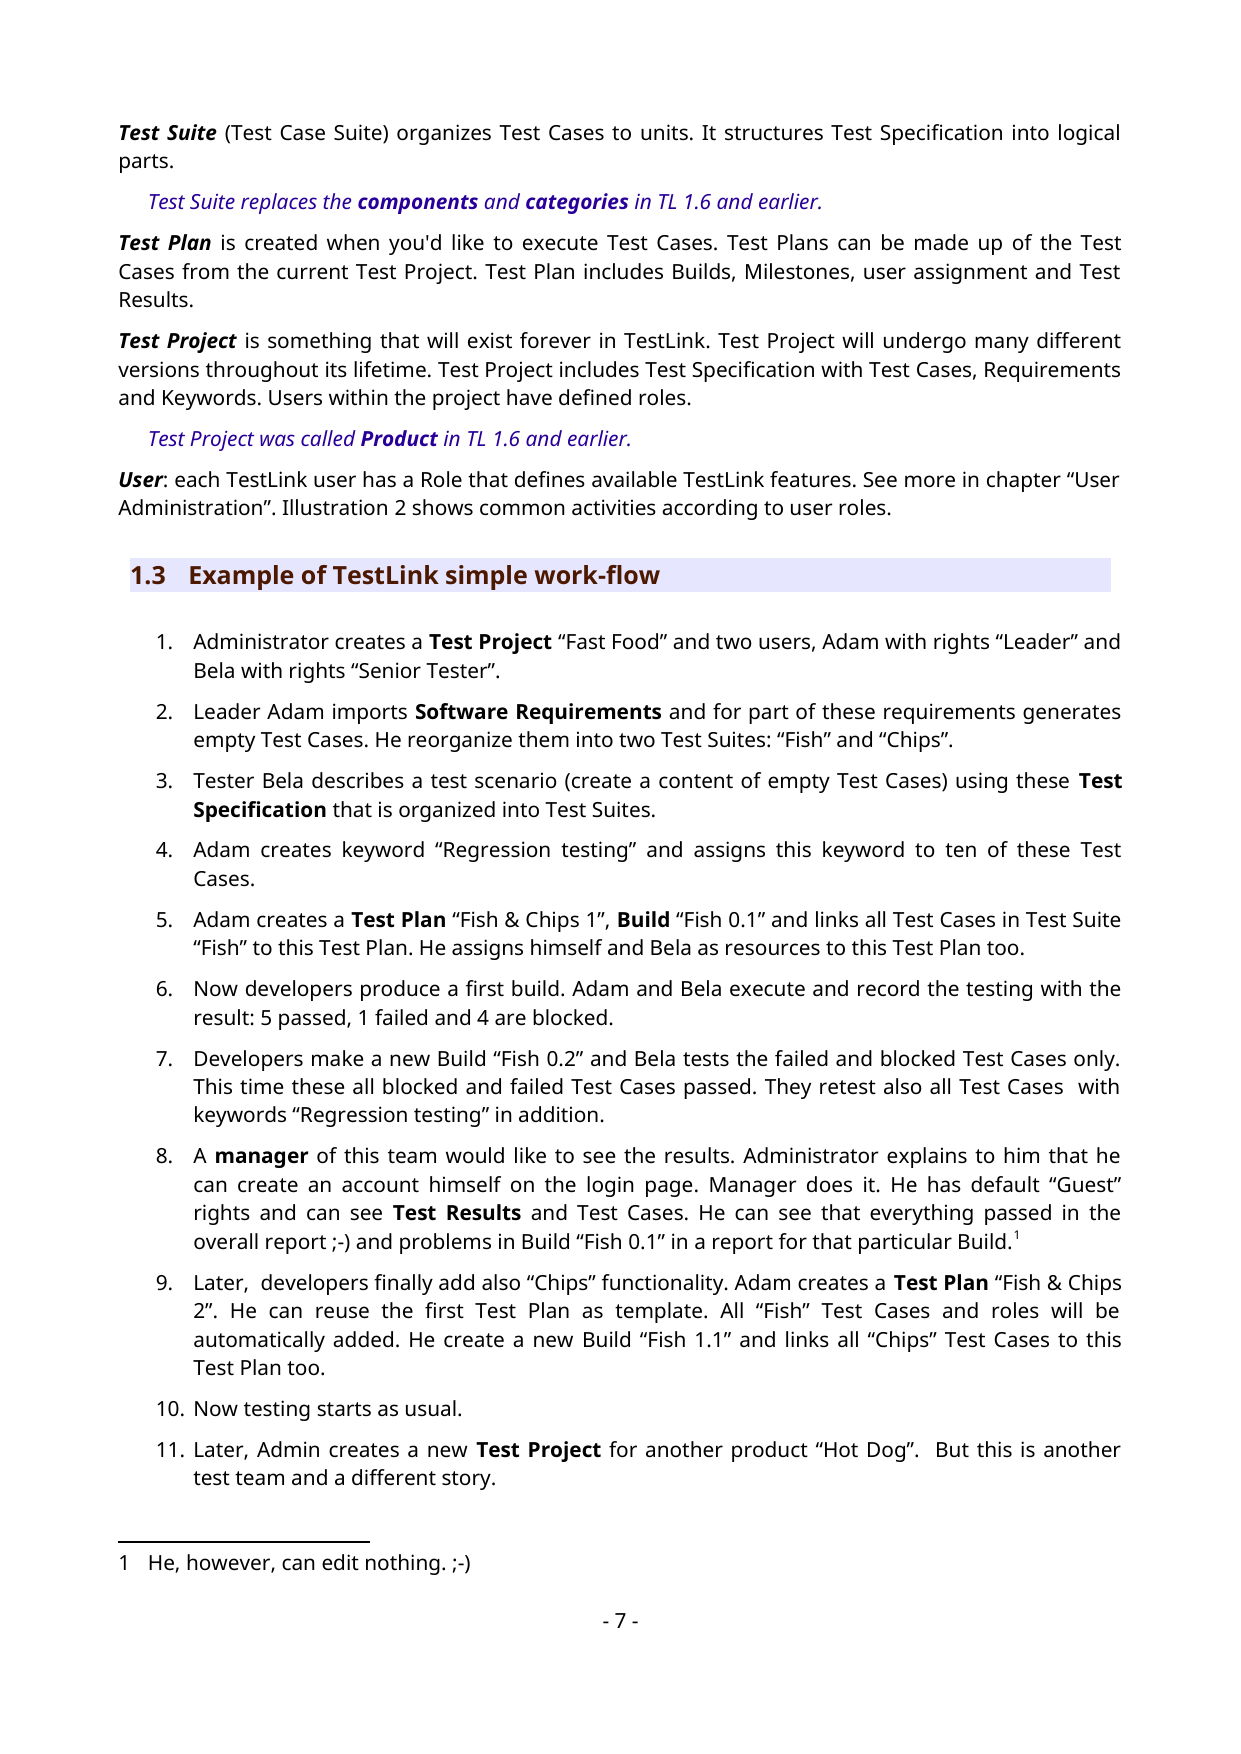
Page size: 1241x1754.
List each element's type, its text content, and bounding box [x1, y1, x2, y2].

list Tester Bela describes a test scenario (create a content of empty Test Cases) using these Test Specification that is organized into Test Suites. [156, 766, 1122, 823]
text Test Suite (Test Case Suite) organizes Test Cases to units. It structures Test Specification into logical parts. [118, 118, 1122, 175]
list Later, developers finally add also “Chips” functionality. Adam creates a Test Plan “Fish & Chips 2”. He can reuse the first Test Plan as template. All “Fish” Test Cases and roles will be automatically added. He create a new Build “Fish 1.1” and links all “Chips” Test Cases to this Test Plan too. [156, 1268, 1122, 1382]
list Developers make a new Build “Fish 0.2” and Bela tests the failed and blocked Test Cases only. This time these all blocked and failed Test Cases passed. They retest also all Test Cases with keywords “Regression testing” in addition. [156, 1044, 1122, 1129]
list Now testing starts as usual. [156, 1394, 1122, 1422]
list Leader Adam imports Software Requirements and for part of these requirements generates empty Test Cases. He reorganize them into two Test Suites: “Fish” and “Chips”. [156, 697, 1122, 754]
list Later, Admin creates a new Test Project for another product “Hot Dog”. But this is another test team and a different story. [156, 1435, 1122, 1492]
text Test Suite replaces the components and categories in TL 1.6 and earlier. [148, 187, 1093, 216]
list Now developers produce a first build. Adam and Bela execute and record the testing with the result: 5 passed, 1 failed and 4 are blocked. [156, 974, 1122, 1031]
list A manager of this team would like to see the results. Administrator explains to him that he can create an account himself on the login page. Manager does it. He has default “Guest” rights and can see Test Results and Test Cases. He can see that everything passed in the overall report ;-) and problems in Build “Fish 0.1” in a report for that particular Build. [156, 1142, 1122, 1255]
text User: each TestLink user has a Role that defines available TestLink features. See more in chapter “User Administration”. Illustration 2 shows common activities according to user roles. [118, 465, 1122, 522]
list Administrator creates a Test Project “Fast Food” and two users, Adam with rights “Leader” and Bela with rights “Senior Tester”. [156, 627, 1122, 684]
list He, however, can edit nothing. ;-) [118, 1548, 1122, 1576]
text Test Plan is created when you'd like to execute Test Cases. Test Plans can be made up of the Test Cases from the current Test Project. Test Plan includes Builds, Milestones, user assignment and Test Results. [118, 228, 1122, 314]
text Test Project was called Product in TL 1.6 and earlier. [148, 424, 1093, 452]
list Adam creates keyword “Regression testing” and assigns this keyword to ten of these Test Cases. [156, 836, 1122, 892]
list Adam creates a Test Plan “Fish & Chips 1”, Build “Fish 0.1” and links all Test Cases in Test Suite “Fish” to this Test Plan. He assigns himself and Bela as resources to this Test Plan too. [156, 905, 1122, 962]
subtitle Example of TestLink simple work-flow [130, 558, 1111, 592]
text Test Project is something that will exist forever in TestLink. Test Project will undergo many different versions throughout its lifetime. Test Project includes Test Specification with Test Cases, Requirements and Keywords. Users within the project have defined roles. [118, 326, 1122, 412]
